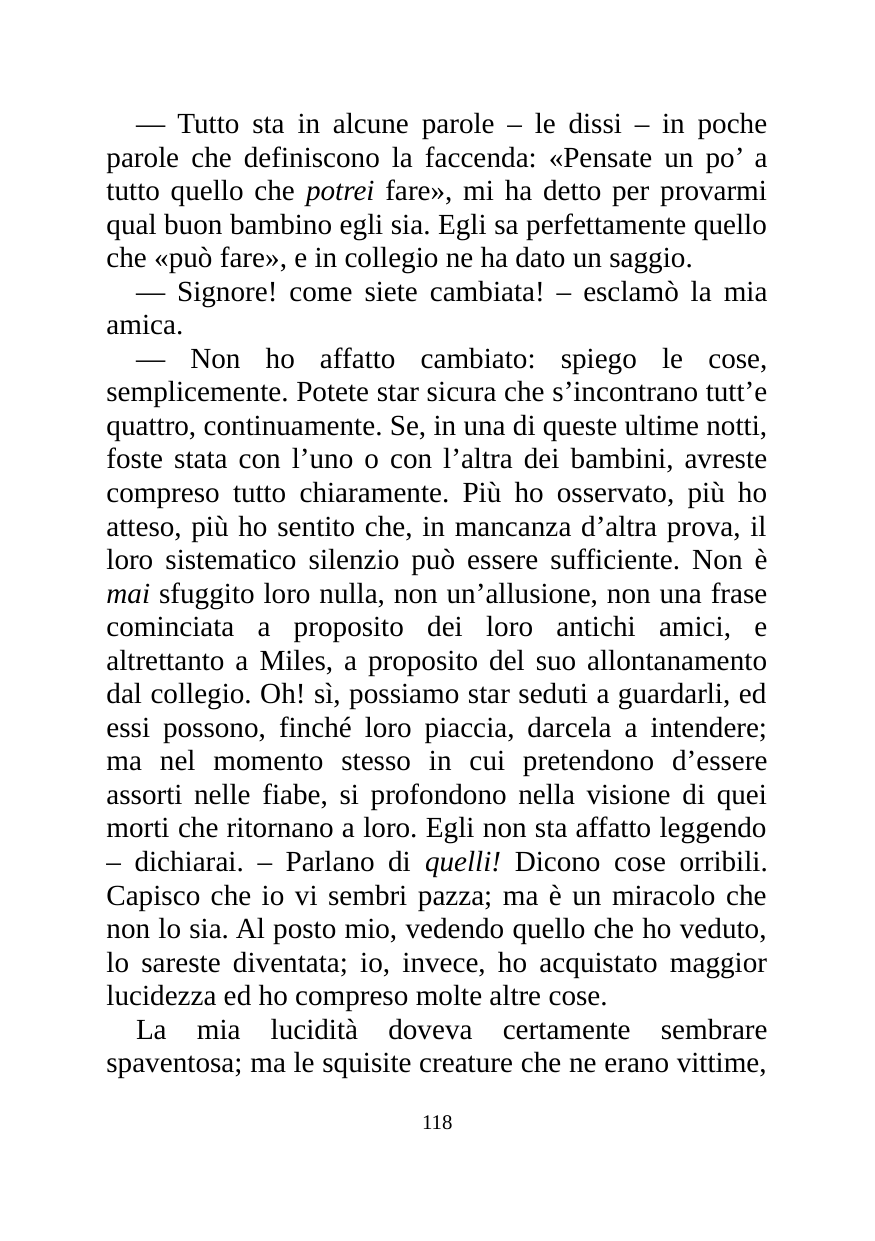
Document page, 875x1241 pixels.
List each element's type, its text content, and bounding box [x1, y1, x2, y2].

text — Signore! come siete cambiata! – esclamò la mia amica. [106, 274, 768, 341]
text — Tutto sta in alcune parole – le dissi – in poche parole che definiscono la faccenda: «Pensate un po’ a tutto quello che potrei fare», mi ha detto per provarmi qual buon bambino egli sia. Egli sa perfettamente quello che «può fare», e in collegio ne ha dato un saggio. [106, 106, 768, 274]
text La mia lucidità doveva certamente sembrare spaventosa; ma le squisite creature che ne erano vittime, [106, 1012, 768, 1079]
text — Non ho affatto cambiato: spiego le cose, semplicemente. Potete star sicura che s’incontrano tutt’e quattro, continuamente. Se, in una di queste ultime notti, foste stata con l’uno o con l’altra dei bambini, avreste compreso tutto chiaramente. Più ho osservato, più ho atteso, più ho sentito che, in mancanza d’altra prova, il loro sistematico silenzio può essere sufficiente. Non è mai sfuggito loro nulla, non un’allusione, non una frase cominciata a proposito dei loro antichi amici, e altrettanto a Miles, a proposito del suo allontanamento dal collegio. Oh! sì, possiamo star seduti a guardarli, ed essi possono, finché loro piaccia, darcela a intendere; ma nel momento stesso in cui pretendono d’essere assorti nelle fiabe, si profondono nella visione di quei morti che ritornano a loro. Egli non sta affatto leggendo – dichiarai. – Parlano di quelli! Dicono cose orribili. Capisco che io vi sembri pazza; ma è un miracolo che non lo sia. Al posto mio, vedendo quello che ho veduto, lo sareste diventata; io, invece, ho acquistato maggior lucidezza ed ho compreso molte altre cose. [106, 341, 768, 1012]
